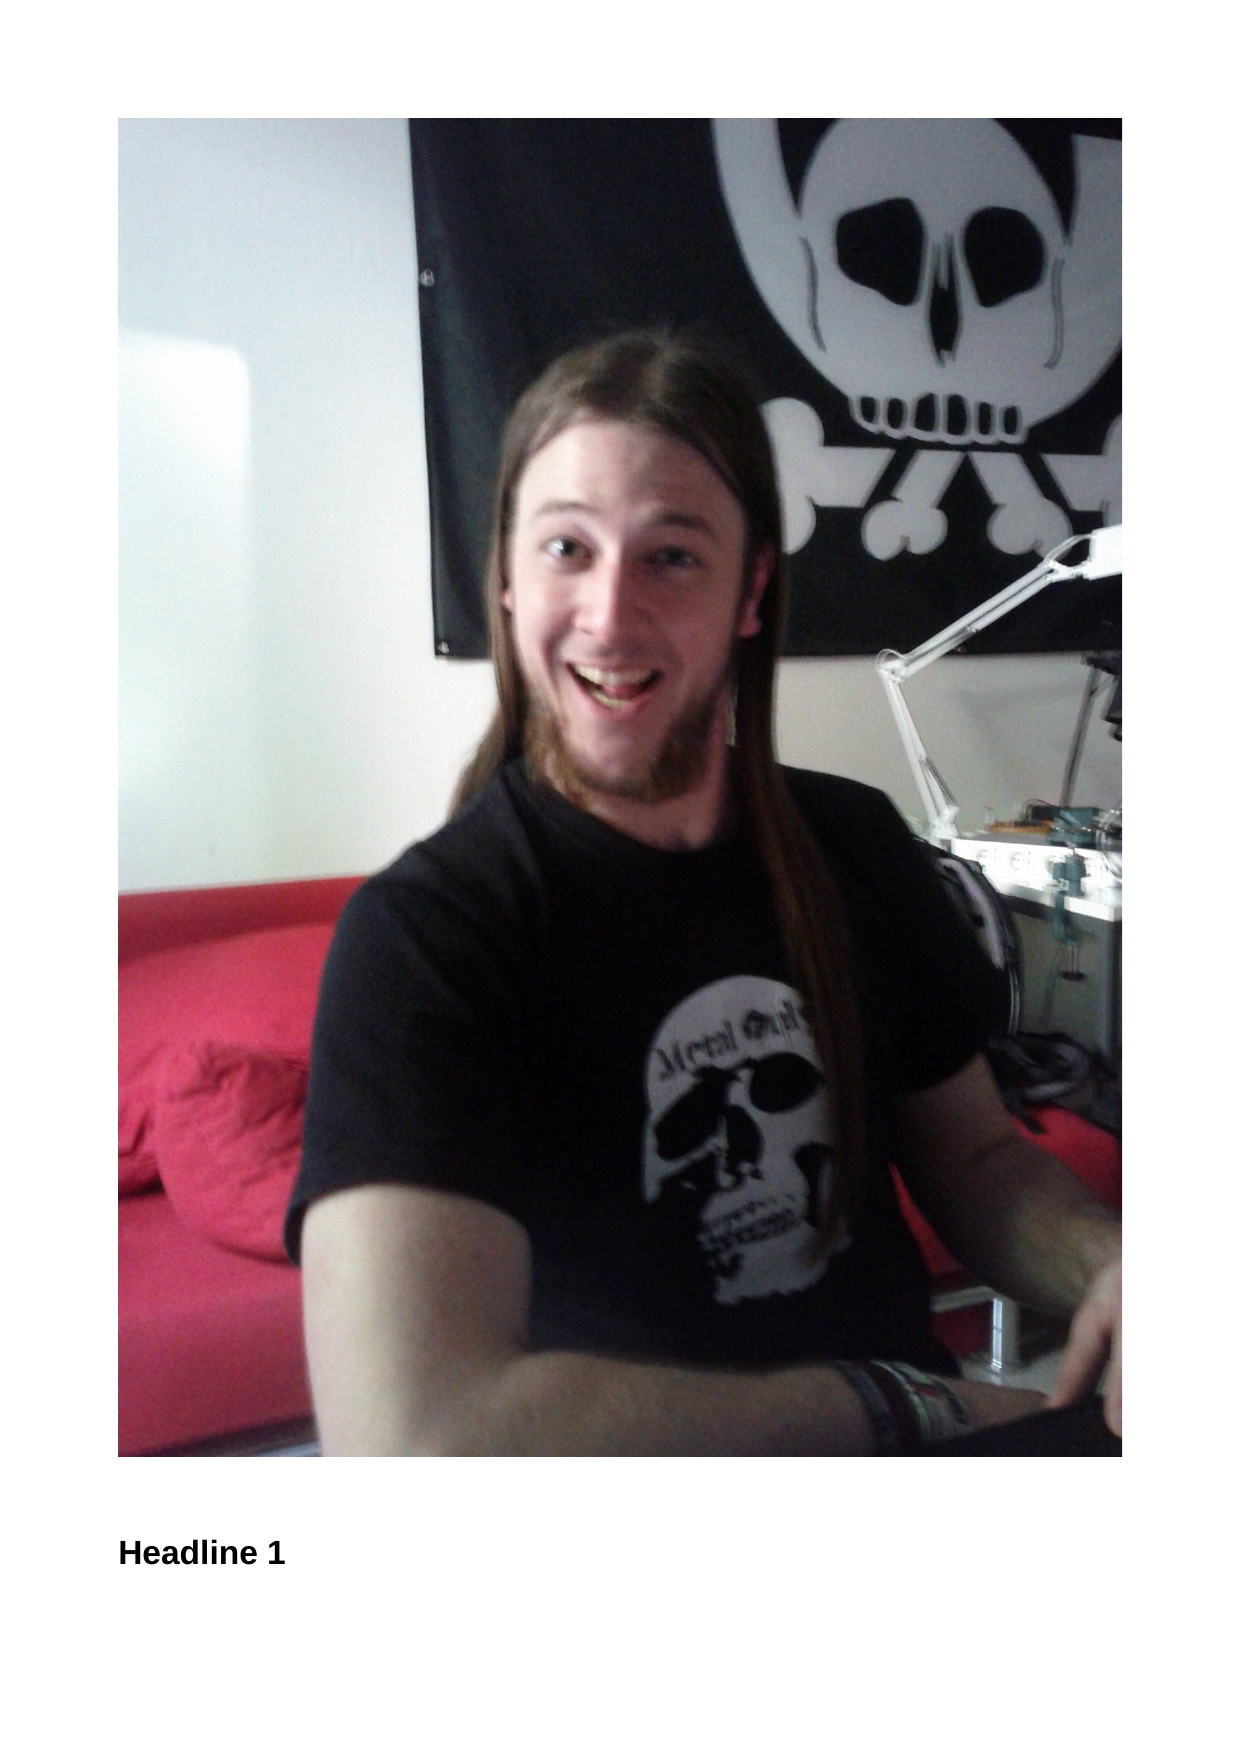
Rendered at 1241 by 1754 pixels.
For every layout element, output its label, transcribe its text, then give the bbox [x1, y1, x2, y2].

subtitle Headline 1 [118, 1533, 1122, 1571]
picture [118, 118, 1123, 1457]
